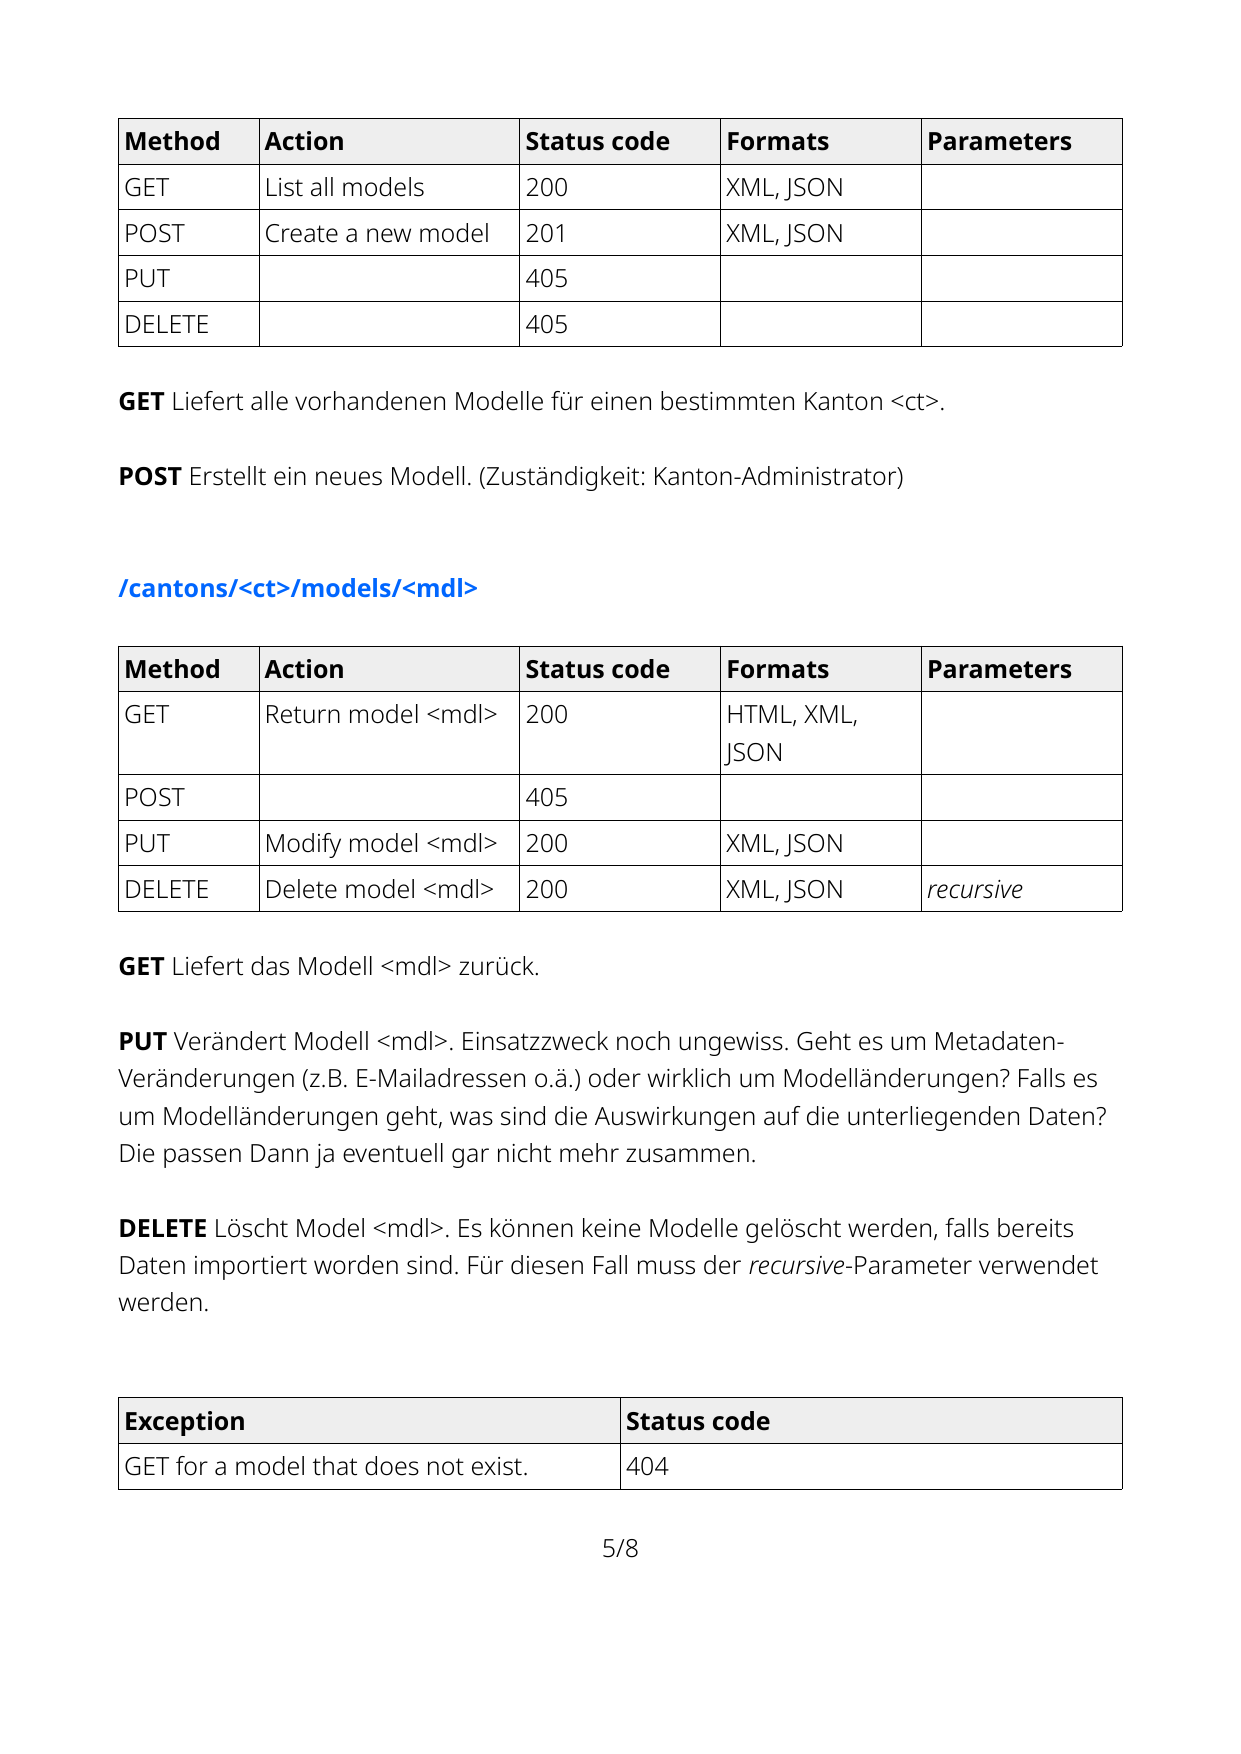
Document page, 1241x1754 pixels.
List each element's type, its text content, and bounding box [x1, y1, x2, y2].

table_cell [922, 692, 1122, 774]
table_cell Return model <mdl> [260, 692, 519, 774]
table_cell Modify model <mdl> [260, 821, 519, 865]
table_cell recursive [922, 866, 1122, 911]
table_cell DELETE [119, 866, 259, 911]
table_cell XML, JSON [721, 821, 921, 865]
table_cell 200 [520, 866, 720, 911]
table_cell Delete model <mdl> [260, 866, 519, 911]
table_cell 405 [520, 775, 720, 820]
table_header Method [119, 647, 259, 691]
table_cell [721, 775, 921, 820]
text PUT Verändert Modell <mdl>. Einsatzzweck noch ungewiss. Geht es um Metadaten-Veränderungen (z.B. E-Mailadressen o.ä.) oder wirklich um Modelländerungen? Falls es um Modelländerungen geht, was sind die Auswirkungen auf die unterliegenden Daten? Die passen Dann ja eventuell gar nicht mehr zusammen. [118, 1023, 1122, 1169]
text GET Liefert das Modell <mdl> zurück. [118, 948, 1122, 983]
table_header Formats [721, 647, 921, 691]
table_cell [922, 165, 1122, 209]
table_header Parameters [922, 647, 1122, 691]
table_header Status code [520, 119, 720, 164]
table_cell XML, JSON [721, 165, 921, 209]
table_cell PUT [119, 821, 259, 865]
table_cell 404 [621, 1444, 1122, 1488]
table_cell Create a new model [260, 210, 519, 255]
table_cell [721, 302, 921, 346]
table_cell 200 [520, 821, 720, 865]
table_header Status code [621, 1398, 1122, 1443]
table_cell [260, 256, 519, 301]
table_header Action [260, 647, 519, 691]
table_header Action [260, 119, 519, 164]
table_cell 200 [520, 165, 720, 209]
text /cantons/<ct>/models/<mdl> [118, 571, 1122, 605]
table_cell [922, 302, 1122, 346]
table_cell [260, 302, 519, 346]
text DELETE Löscht Model <mdl>. Es können keine Modelle gelöscht werden, falls bereits Daten importiert worden sind. Für diesen Fall muss der recursive-Parameter verwendet werden. [118, 1210, 1122, 1319]
table_cell [922, 775, 1122, 820]
table_cell GET [119, 165, 259, 209]
table_cell 405 [520, 256, 720, 301]
table_header Exception [119, 1398, 620, 1443]
table_cell POST [119, 775, 259, 820]
table_cell HTML, XML, JSON [721, 692, 921, 774]
table_cell [922, 210, 1122, 255]
table_cell DELETE [119, 302, 259, 346]
table_cell 405 [520, 302, 720, 346]
table_header Status code [520, 647, 720, 691]
table_cell PUT [119, 256, 259, 301]
table_cell [721, 256, 921, 301]
table_cell [922, 821, 1122, 865]
table_header Method [119, 119, 259, 164]
table_cell XML, JSON [721, 866, 921, 911]
table_header Parameters [922, 119, 1122, 164]
table_cell POST [119, 210, 259, 255]
table_header Formats [721, 119, 921, 164]
table_cell List all models [260, 165, 519, 209]
table_cell GET for a model that does not exist. [119, 1444, 620, 1488]
table_cell XML, JSON [721, 210, 921, 255]
table_cell [260, 775, 519, 820]
table_cell 201 [520, 210, 720, 255]
table_cell 200 [520, 692, 720, 774]
text POST Erstellt ein neues Modell. (Zuständigkeit: Kanton-Administrator) [118, 458, 1122, 493]
table_cell [922, 256, 1122, 301]
table_cell GET [119, 692, 259, 774]
text GET Liefert alle vorhandenen Modelle für einen bestimmten Kanton <ct>. [118, 384, 1122, 418]
